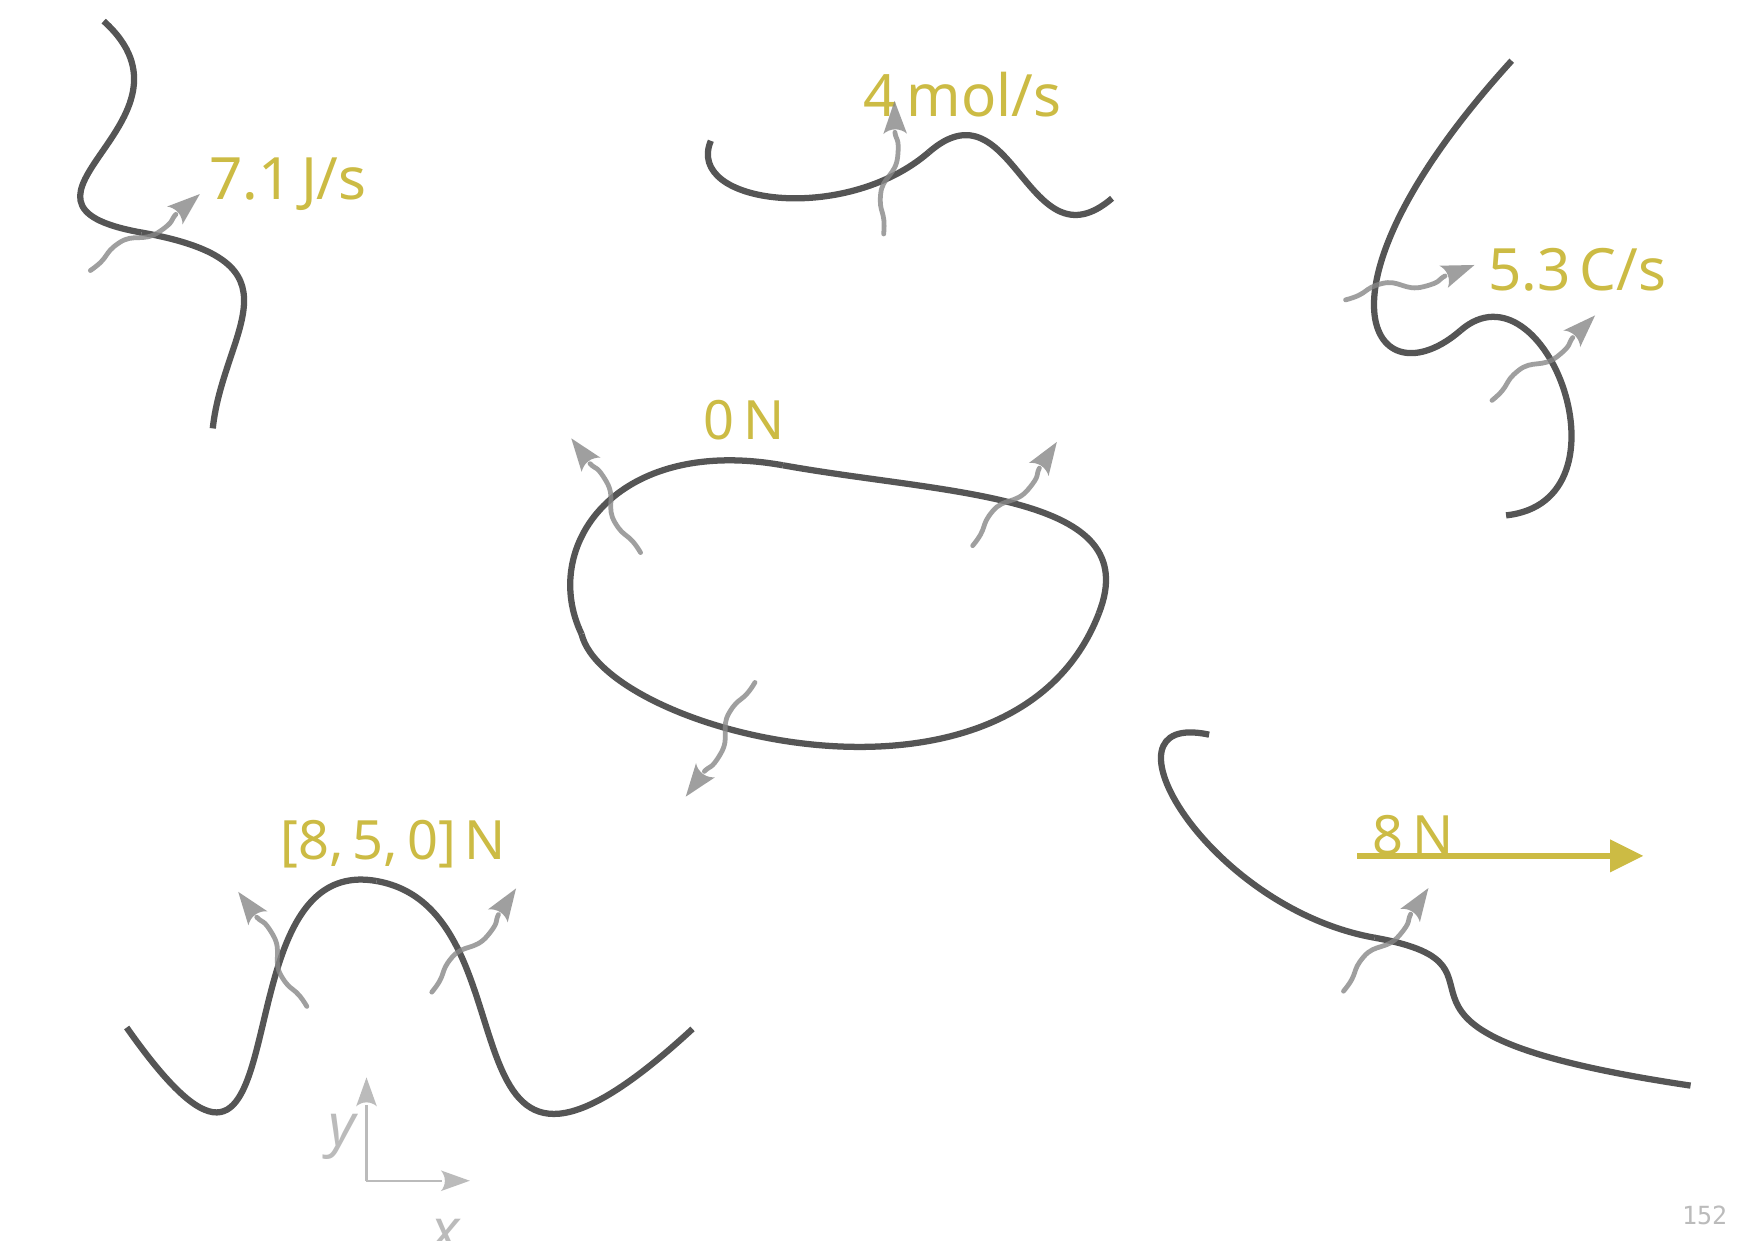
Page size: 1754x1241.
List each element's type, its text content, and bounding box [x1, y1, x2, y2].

text_box x [416, 1172, 476, 1241]
text_box 4 mol/s [849, 38, 1076, 118]
text_box [8, 5, 0] N [265, 786, 506, 862]
text_box 5.3 C/s [1473, 212, 1685, 292]
text_box 7.1 J/s [194, 121, 384, 201]
text_box 0 N [689, 366, 798, 442]
text_box y [313, 1067, 373, 1147]
text_box 8 N [1357, 781, 1467, 853]
